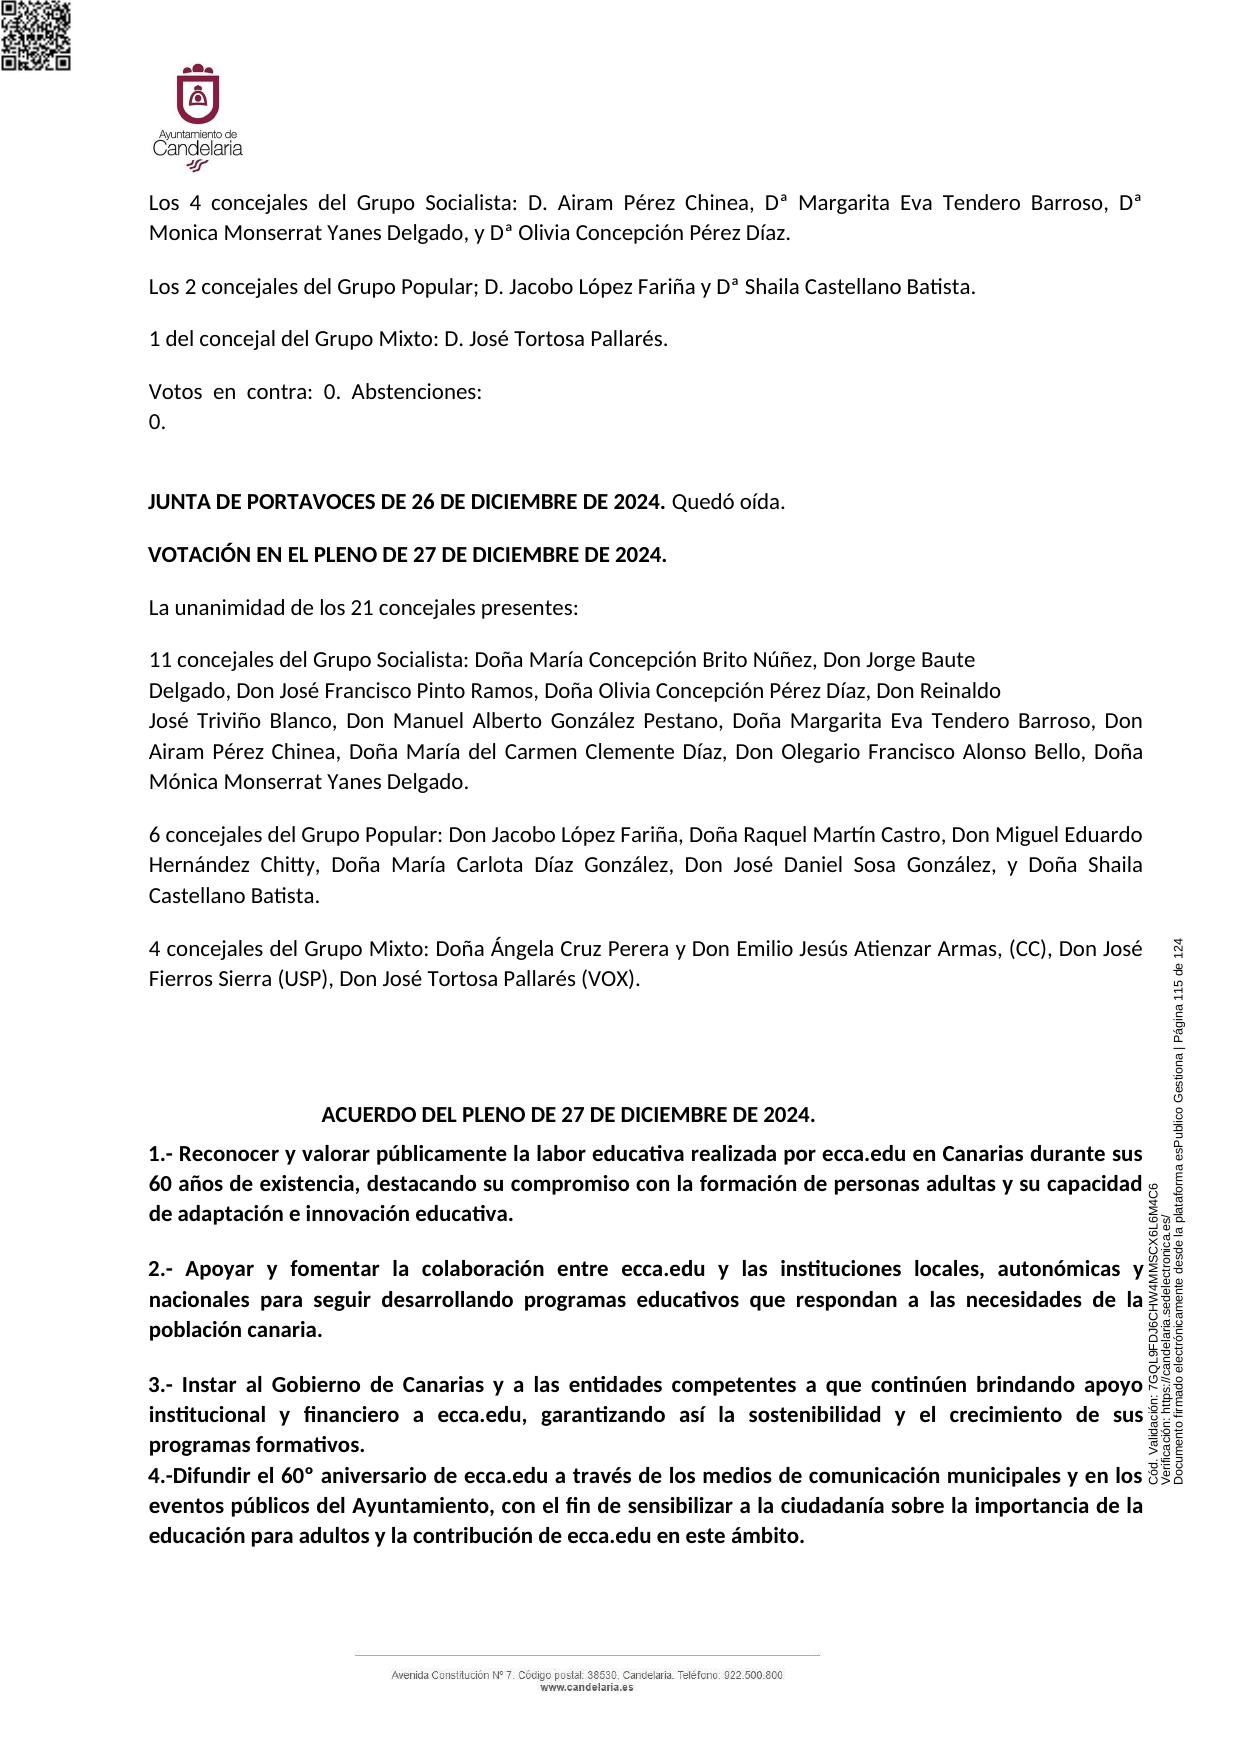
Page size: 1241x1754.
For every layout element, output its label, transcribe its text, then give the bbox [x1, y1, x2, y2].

text VOTACIÓN EN EL PLENO DE 27 DE DICIEMBRE DE 2024. [148, 540, 1145, 568]
text La unanimidad de los 21 concejales presentes: [149, 593, 1145, 621]
text José Triviño Blanco, Don Manuel Alberto González Pestano, Doña Margarita Eva Tendero Barroso, Don Airam Pérez Chinea, Doña María del Carmen Clemente Díaz, Don Olegario Francisco Alonso Bello, Doña Mónica Monserrat Yanes Delgado. [149, 707, 1145, 795]
text Delgado, Don José Francisco Pinto Ramos, Doña Olivia Concepción Pérez Díaz, Don Reinaldo [149, 676, 1145, 704]
text Votos en contra: 0. Abstenciones: 0. [149, 377, 483, 435]
text 2.- Apoyar y fomentar la colaboración entre ecca.edu y las instituciones locales, autonómicas y nacionales para seguir desarrollando programas educativos que respondan a las necesidades de la población canaria. [148, 1254, 1145, 1343]
text 3.- Instar al Gobierno de Canarias y a las entidades competentes a que continúen brindando apoyo institucional y financiero a ecca.edu, garantizando así la sostenibilidad y el crecimiento de sus programas formativos. [148, 1370, 1145, 1458]
text 11 concejales del Grupo Socialista: Doña María Concepción Brito Núñez, Don Jorge Baute [149, 646, 1145, 674]
text 4.-Difundir el 60º aniversario de ecca.edu a través de los medios de comunicación municipales y en los eventos públicos del Ayuntamiento, con el fin de sensibilizar a la ciudadanía sobre la importancia de la educación para adultos y la contribución de ecca.edu en este ámbito. [148, 1461, 1145, 1549]
text 1 del concejal del Grupo Mixto: D. José Tortosa Pallarés. [149, 324, 1145, 352]
text JUNTA DE PORTAVOCES DE 26 DE DICIEMBRE DE 2024. Quedó oída. [148, 487, 837, 515]
text Los 4 concejales del Grupo Socialista: D. Airam Pérez Chinea, Dª Margarita Eva Tendero Barroso, Dª Monica Monserrat Yanes Delgado, y Dª Olivia Concepción Pérez Díaz. [149, 188, 1145, 247]
text Los 2 concejales del Grupo Popular; D. Jacobo López Fariña y Dª Shaila Castellano Batista. [149, 272, 1145, 300]
text 1.- Reconocer y valorar públicamente la labor educativa realizada por ecca.edu en Canarias durante sus 60 años de existencia, destacando su compromiso con la formación de personas adultas y su capacidad de adaptación e innovación educativa. [148, 1139, 1145, 1228]
text 6 concejales del Grupo Popular: Don Jacobo López Fariña, Doña Raquel Martín Castro, Don Miguel Eduardo Hernández Chitty, Doña María Carlota Díaz González, Don José Daniel Sosa González, y Doña Shaila Castellano Batista. [149, 820, 1145, 909]
text ACUERDO DEL PLENO DE 27 DE DICIEMBRE DE 2024. [296, 1100, 1145, 1128]
text 4 concejales del Grupo Mixto: Doña Ángela Cruz Perera y Don Emilio Jesús Atienzar Armas, (CC), Don José Fierros Sierra (USP), Don José Tortosa Pallarés (VOX). [149, 934, 1145, 992]
